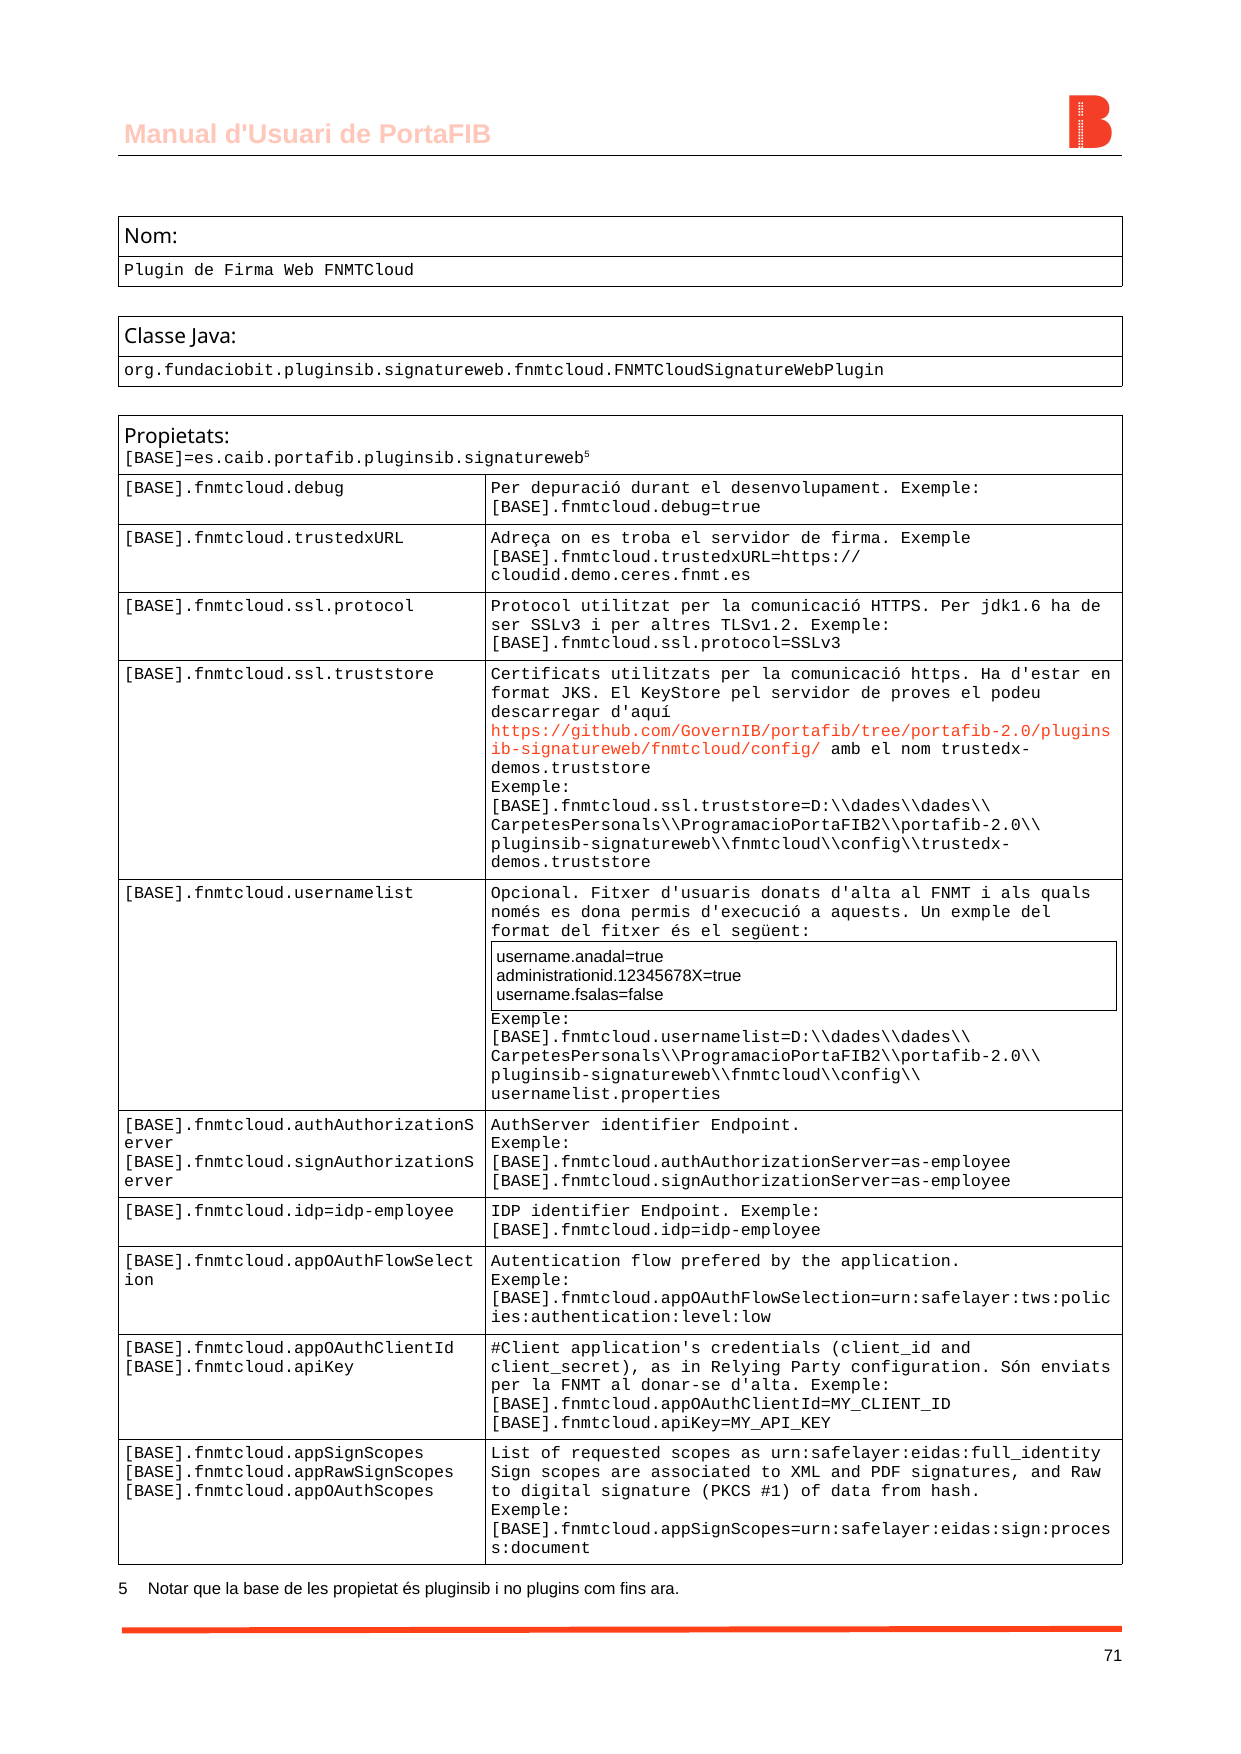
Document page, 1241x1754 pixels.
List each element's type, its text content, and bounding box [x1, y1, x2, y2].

table_cell [BASE].fnmtcloud.appOAuthFlowSelection [119, 1247, 485, 1333]
table_cell [BASE].fnmtcloud.idp=idp-employee [119, 1198, 485, 1246]
table_cell Opcional. Fitxer d'usuaris donats d'alta al FNMT i als quals només es dona permis d'execució a aquests. Un exmple del format del fitxer és el següent: Exemple: [BASE].fnmtcloud.usernamelist=D:\\dades\\dades\\CarpetesPersonals\\ProgramacioPortaFIB2\\portafib-2.0\\pluginsib-signatureweb\\fnmtcloud\\config\\usernamelist.properties [486, 880, 1122, 1110]
table_cell org.fundaciobit.pluginsib.signatureweb.fnmtcloud.FNMTCloudSignatureWebPlugin [119, 357, 1122, 386]
table_cell [BASE].fnmtcloud.ssl.protocol [119, 593, 485, 660]
table_cell [BASE].fnmtcloud.ssl.truststore [119, 661, 485, 879]
table_cell [BASE].fnmtcloud.usernamelist [119, 880, 485, 1110]
table_cell [BASE].fnmtcloud.debug [119, 475, 485, 523]
table_header Nom: [119, 217, 1122, 256]
table_cell [BASE].fnmtcloud.authAuthorizationServer [BASE].fnmtcloud.signAuthorizationServer [119, 1111, 485, 1197]
table_header Propietats: [BASE]=es.caib.portafib.pluginsib.signatureweb [119, 416, 1122, 474]
table_cell [BASE].fnmtcloud.appOAuthClientId [BASE].fnmtcloud.apiKey [119, 1335, 485, 1439]
table_cell [BASE].fnmtcloud.trustedxURL [119, 525, 485, 592]
table_cell Certificats utilitzats per la comunicació https. Ha d'estar en format JKS. El KeyStore pel servidor de proves el podeu descarregar d'aquí https://github.com/GovernIB/portafib/tree/portafib-2.0/pluginsib-signatureweb/fnmtcloud/config/ amb el nom trustedx-demos.truststore Exemple: [BASE].fnmtcloud.ssl.truststore=D:\\dades\\dades\\CarpetesPersonals\\ProgramacioPortaFIB2\\portafib-2.0\\pluginsib-signatureweb\\fnmtcloud\\config\\trustedx-demos.truststore [486, 661, 1122, 879]
table_cell AuthServer identifier Endpoint. Exemple: [BASE].fnmtcloud.authAuthorizationServer=as-employee [BASE].fnmtcloud.signAuthorizationServer=as-employee [486, 1111, 1122, 1197]
table_cell IDP identifier Endpoint. Exemple: [BASE].fnmtcloud.idp=idp-employee [486, 1198, 1122, 1246]
table_cell #Client application's credentials (client_id and client_secret), as in Relying Party configuration. Són enviats per la FNMT al donar-se d'alta. Exemple: [BASE].fnmtcloud.appOAuthClientId=MY_CLIENT_ID [BASE].fnmtcloud.apiKey=MY_API_KEY [486, 1335, 1122, 1439]
table_cell Autentication flow prefered by the application. Exemple: [BASE].fnmtcloud.appOAuthFlowSelection=urn:safelayer:tws:policies:authentication:level:low [486, 1247, 1122, 1333]
picture [1063, 94, 1117, 150]
table_cell List of requested scopes as urn:safelayer:eidas:full_identity Sign scopes are associated to XML and PDF signatures, and Raw to digital signature (PKCS #1) of data from hash. Exemple: [BASE].fnmtcloud.appSignScopes=urn:safelayer:eidas:sign:process:document [486, 1440, 1122, 1564]
table_header username.anadal=true administrationid.12345678X=true username.fsalas=false [492, 942, 1116, 1010]
table_header Classe Java: [119, 317, 1122, 356]
table_cell Adreça on es troba el servidor de firma. Exemple [BASE].fnmtcloud.trustedxURL=https://cloudid.demo.ceres.fnmt.es [486, 525, 1122, 592]
table_cell [BASE].fnmtcloud.appSignScopes [BASE].fnmtcloud.appRawSignScopes [BASE].fnmtcloud.appOAuthScopes [119, 1440, 485, 1564]
table_cell Protocol utilitzat per la comunicació HTTPS. Per jdk1.6 ha de ser SSLv3 i per altres TLSv1.2. Exemple: [BASE].fnmtcloud.ssl.protocol=SSLv3 [486, 593, 1122, 660]
table_cell Per depuració durant el desenvolupament. Exemple: [BASE].fnmtcloud.debug=true [486, 475, 1122, 523]
table_cell Plugin de Firma Web FNMTCloud [119, 257, 1122, 286]
